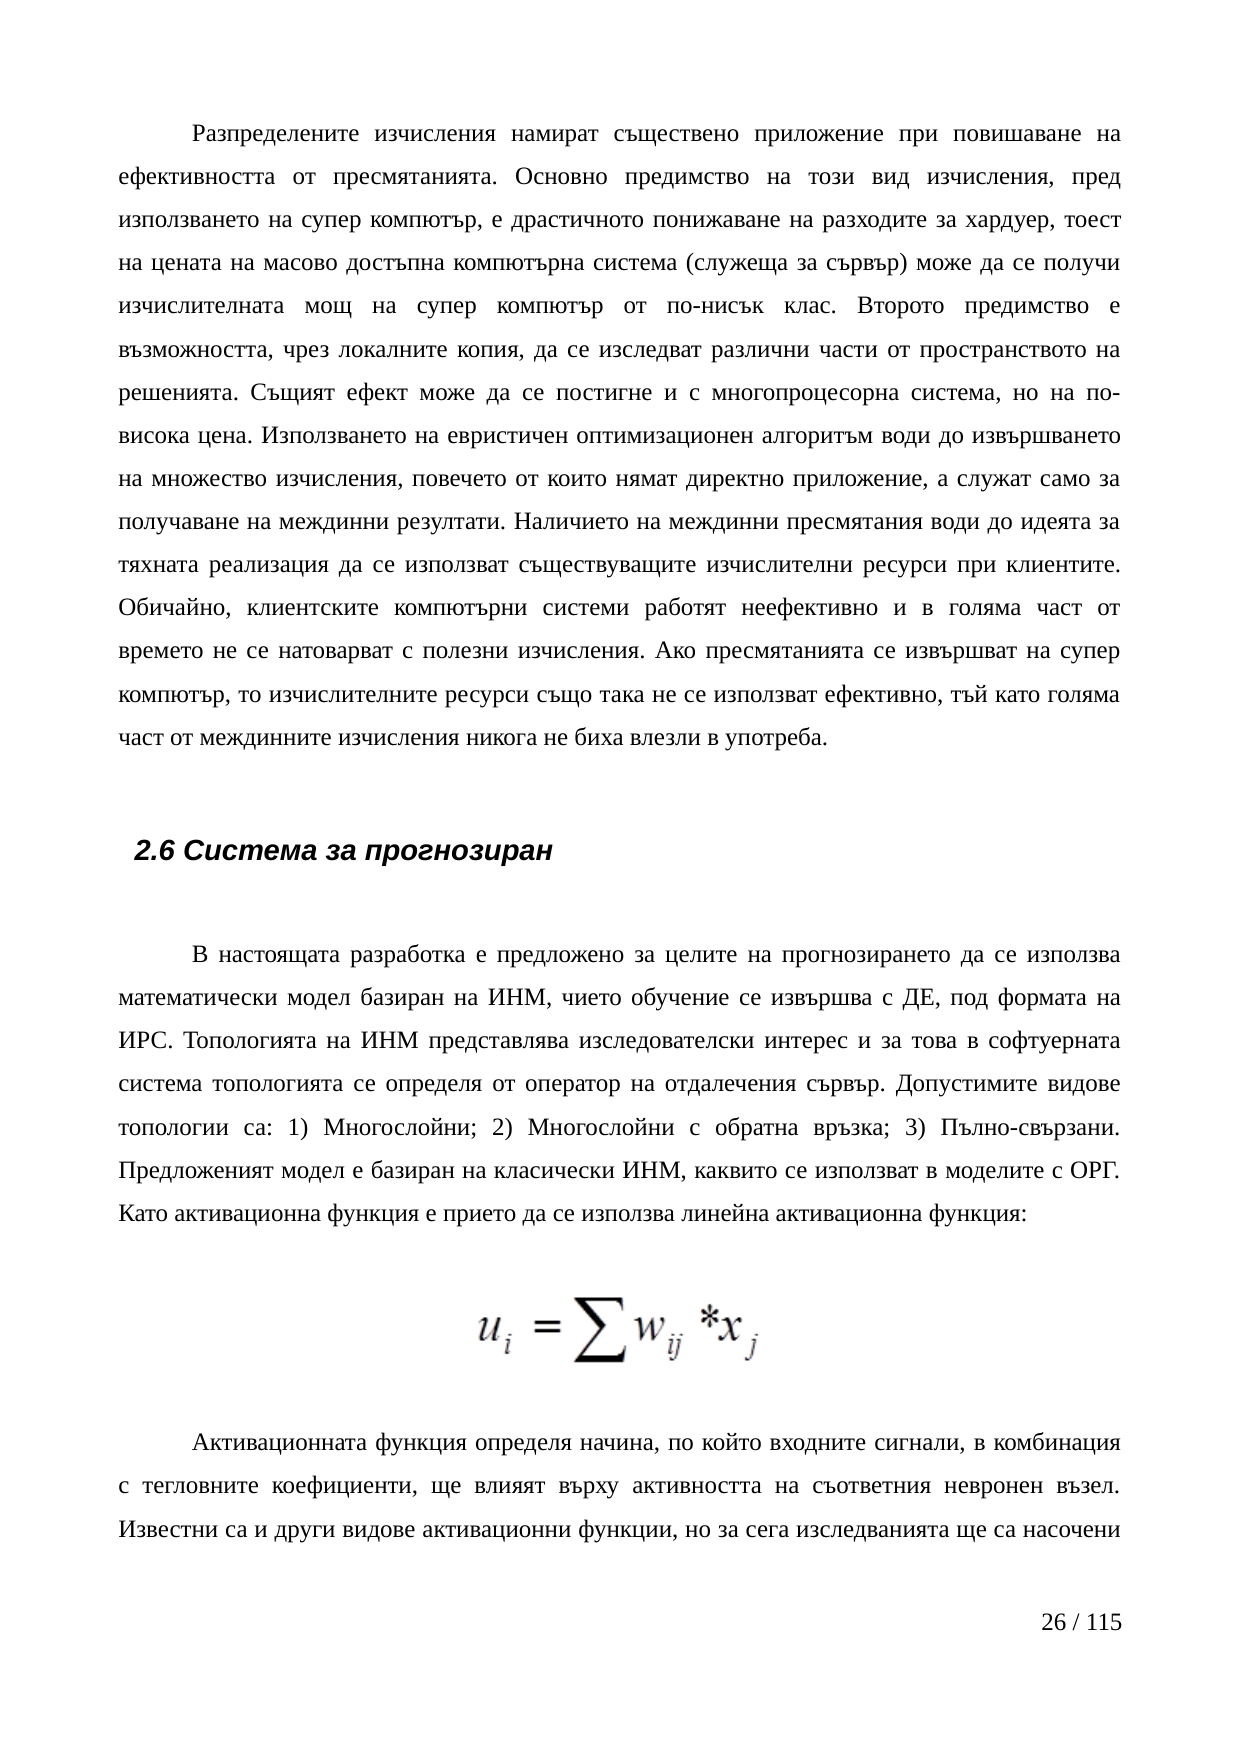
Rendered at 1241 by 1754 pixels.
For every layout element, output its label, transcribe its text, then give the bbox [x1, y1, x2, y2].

text Активационната функция определя начина, по който входните сигнали, в комбинация с тегловните коефициенти, ще влияят върху активността на съответния невронен възел. Известни са и други видове активационни функции, но за сега изследванията ще са насочени [118, 1427, 1122, 1542]
subtitle 2.6 Система за прогнозиран [118, 833, 1122, 867]
text Разпределените изчисления намират съществено приложение при повишаване на ефективността от пресмятанията. Основно предимство на този вид изчисления, пред използването на супер компютър, е драстичното понижаване на разходите за хардуер, тоест на цената на масово достъпна компютърна система (служеща за сървър) може да се получи изчислителната мощ на супер компютър от по-нисък клас. Второто предимство е възможността, чрез локалните копия, да се изследват различни части от пространството на решенията. Същият ефект може да се постигне и с многопроцесорна система, но на по-висока цена. Използването на евристичен оптимизационен алгоритъм води до извършването на множество изчисления, повечето от които нямат директно приложение, а служат само за получаване на междинни резултати. Наличието на междинни пресмятания води до идеята за тяхната реализация да се използват съществуващите изчислителни ресурси при клиентите. Обичайно, клиентските компютърни системи работят неефективно и в голяма част от времето не се натоварват с полезни изчисления. Ако пресмятанията се извършват на супер компютър, то изчислителните ресурси също така не се използват ефективно, тъй като голяма част от междинните изчисления никога не биха влезли в употреба. [118, 118, 1122, 751]
text В настоящата разработка е предложено за целите на прогнозирането да се използва математически модел базиран на ИНМ, чието обучение се извършва с ДЕ, под формата на ИРС. Топологията на ИНМ представлява изследователски интерес и за това в софтуерната система топологията се определя от оператор на отдалечения сървър. Допустимите видове топологии са: 1) Многослойни; 2) Многослойни с обратна връзка; 3) Пълно-свързани. Предложеният модел е базиран на класически ИНМ, каквито се използват в моделите с ОРГ. Като активационна функция е прието да се използва линейна активационна функция: [118, 939, 1122, 1227]
